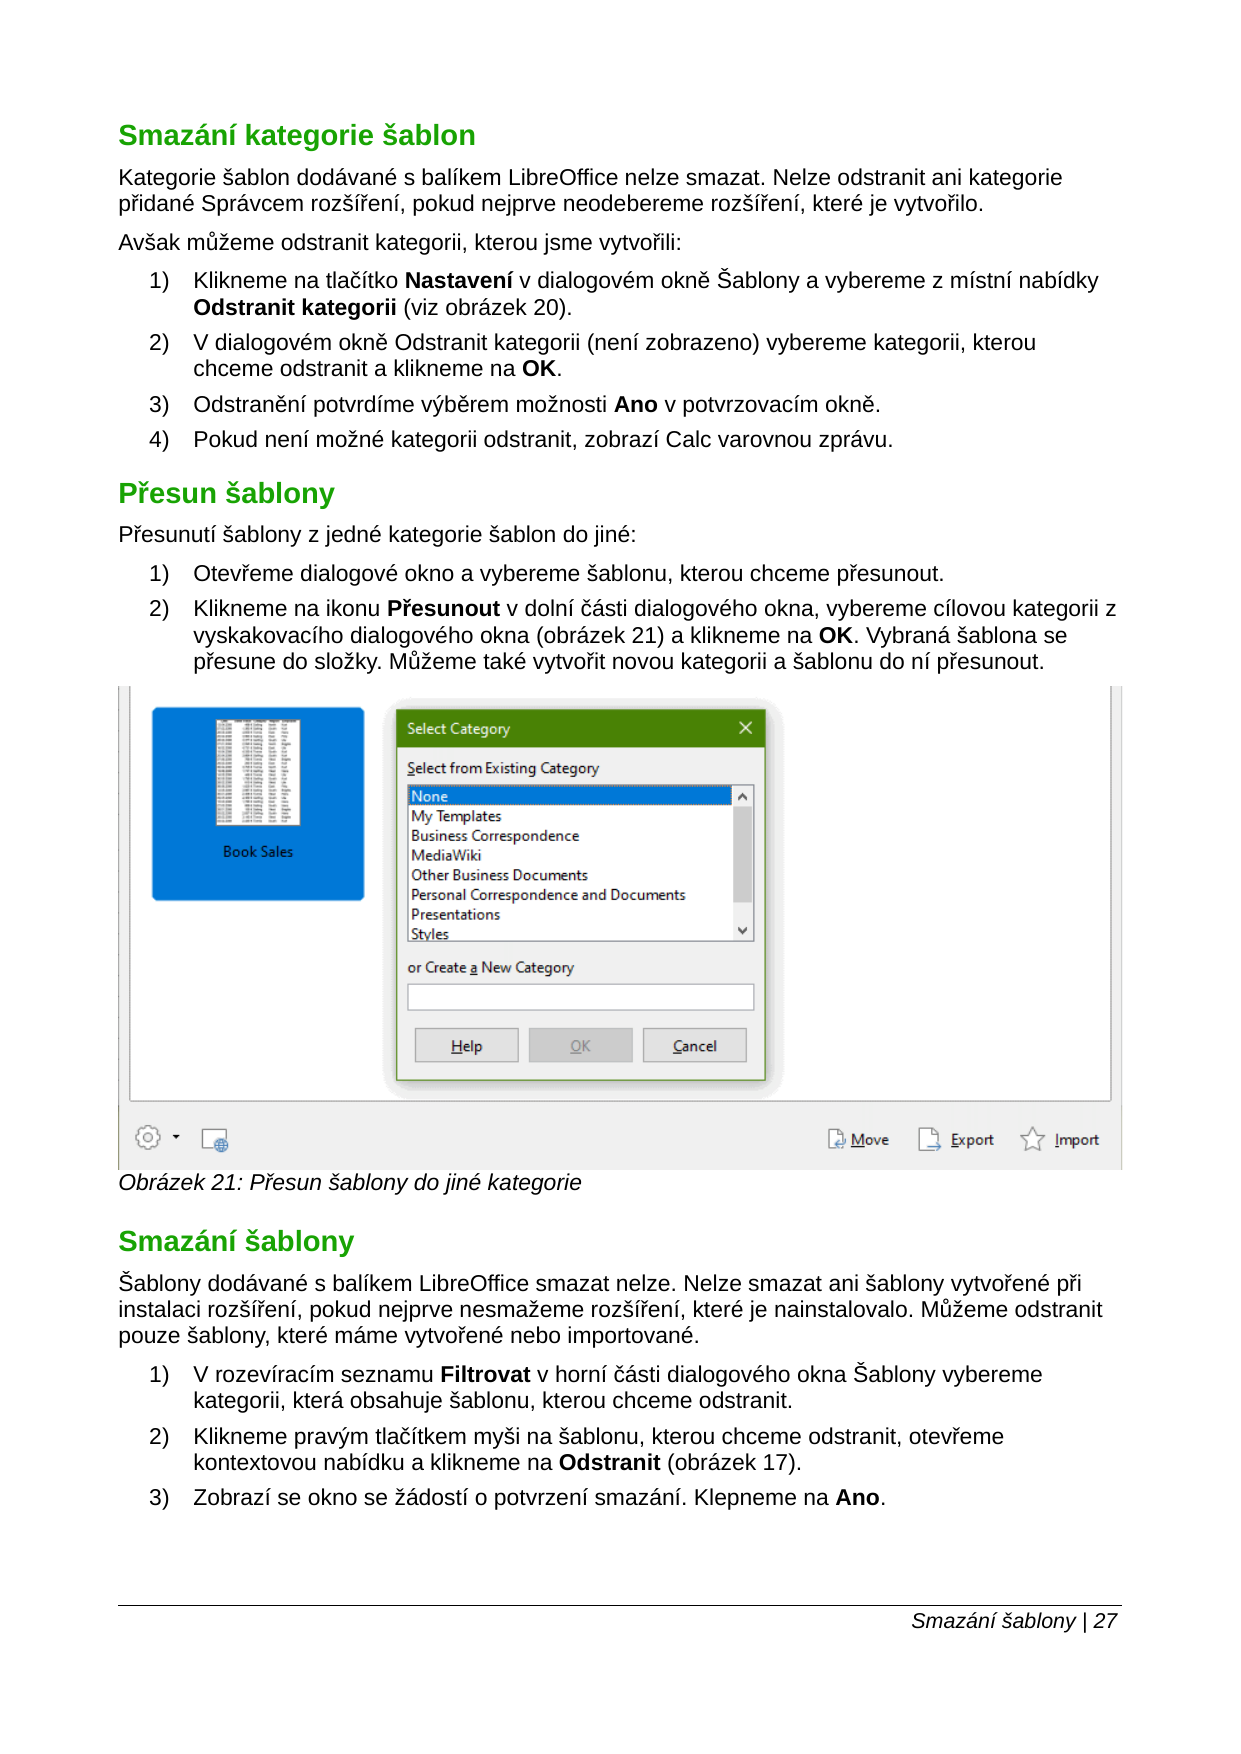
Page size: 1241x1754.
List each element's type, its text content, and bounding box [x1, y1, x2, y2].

list V dialogovém okně Odstranit kategorii (není zobrazeno) vybereme kategorii, kterou chceme odstranit a klikneme na OK. [169, 329, 1122, 382]
list Šablony dodávané s balíkem LibreOffice smazat nelze. Nelze smazat ani šablony vytvořené při instalaci rozšíření, pokud nejprve nesmažeme rozšíření, které je nainstalovalo. Můžeme odstranit pouze šablony, které máme vytvořené nebo importované. [118, 1269, 1122, 1348]
subtitle Přesun šablony [118, 476, 1122, 509]
subtitle Smazání šablony [118, 1224, 1122, 1258]
list Klikneme na tlačítko Nastavení v dialogovém okně Šablony a vybereme z místní nabídky Odstranit kategorii (viz obrázek 20). [169, 267, 1122, 320]
list Pokud není možné kategorii odstranit, zobrazí Calc varovnou zprávu. [169, 426, 1122, 452]
text Obrázek 21: Přesun šablony do jiné kategorie [118, 1170, 1122, 1196]
subtitle Smazání kategorie šablon [118, 118, 1122, 152]
list Zobrazí se okno se žádostí o potvrzení smazání. Klepneme na Ano. [169, 1484, 1122, 1511]
list Otevřeme dialogové okno a vybereme šablonu, kterou chceme přesunout. [169, 560, 1122, 586]
list Přesunutí šablony z jedné kategorie šablon do jiné: [118, 521, 1122, 547]
list Klikneme na ikonu Přesunout v dolní části dialogového okna, vybereme cílovou kategorii z vyskakovacího dialogového okna (obrázek 21) a klikneme na OK. Vybraná šablona se přesune do složky. Můžeme také vytvořit novou kategorii a šablonu do ní přesunout. [169, 595, 1122, 674]
list V rozevíracím seznamu Filtrovat v horní části dialogového okna Šablony vybereme kategorii, která obsahuje šablonu, kterou chceme odstranit. [169, 1361, 1122, 1414]
text Avšak můžeme odstranit kategorii, kterou jsme vytvořili: [118, 229, 1122, 255]
list Klikneme pravým tlačítkem myši na šablonu, kterou chceme odstranit, otevřeme kontextovou nabídku a klikneme na Odstranit (obrázek 17). [169, 1423, 1122, 1475]
list Odstranění potvrdíme výběrem možnosti Ano v potvrzovacím okně. [169, 391, 1122, 417]
text Kategorie šablon dodávané s balíkem LibreOffice nelze smazat. Nelze odstranit ani kategorie přidané Správcem rozšíření, pokud nejprve neodebereme rozšíření, které je vytvořilo. [118, 163, 1122, 216]
picture [118, 686, 1123, 1170]
